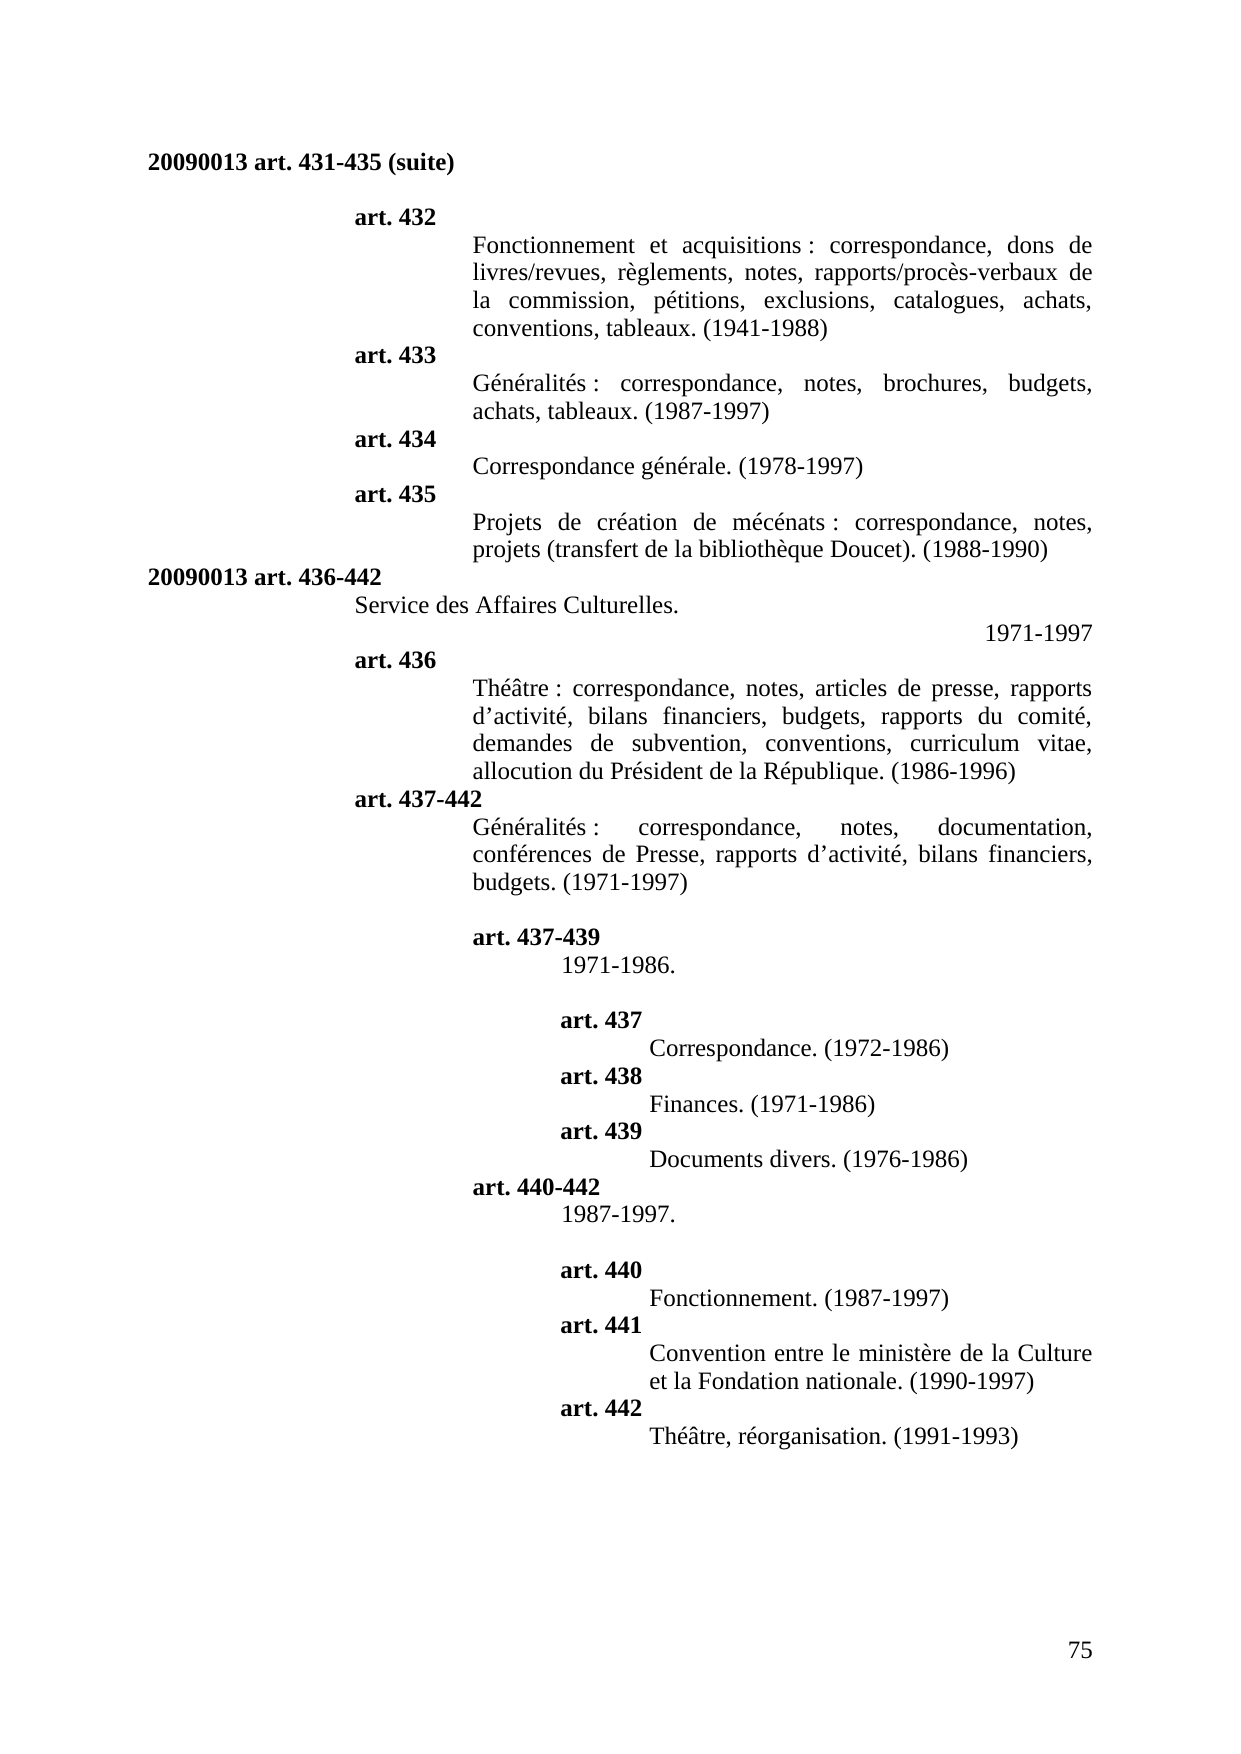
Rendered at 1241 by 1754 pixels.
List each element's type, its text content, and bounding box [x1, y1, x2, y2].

text Généralités : correspondance, notes, documentation, conférences de Presse, rapports d’activité, bilans financiers, budgets. (1971-1997) [472, 813, 1093, 896]
text art. 432 [354, 203, 1093, 231]
text Service des Affaires Culturelles. [354, 591, 1093, 619]
text art. 439 [560, 1117, 1093, 1145]
text Fonctionnement et acquisitions : correspondance, dons de livres/revues, règlements, notes, rapports/procès-verbaux de la commission, pétitions, exclusions, catalogues, achats, conventions, tableaux. (1941-1988) [472, 231, 1093, 342]
text 20090013 art. 431-435 (suite) [148, 148, 1093, 175]
text 1971-1997 [148, 619, 1093, 646]
text Correspondance. (1972-1986) [649, 1034, 1093, 1062]
text art. 437-439 [472, 923, 1093, 951]
text Généralités : correspondance, notes, brochures, budgets, achats, tableaux. (1987-1997) [472, 369, 1093, 425]
text art. 433 [354, 342, 1093, 369]
text art. 440 [560, 1256, 1093, 1284]
text Documents divers. (1976-1986) [649, 1145, 1093, 1173]
text Finances. (1971-1986) [649, 1090, 1093, 1117]
text 1987-1997. [561, 1201, 1093, 1228]
text Convention entre le ministère de la Culture et la Fondation nationale. (1990-1997) [649, 1339, 1093, 1394]
text art. 442 [560, 1394, 1093, 1422]
text 20090013 art. 436-442 [148, 563, 1093, 591]
text art. 440-442 [472, 1173, 1093, 1201]
text Projets de création de mécénats : correspondance, notes, projets (transfert de la bibliothèque Doucet). (1988-1990) [472, 508, 1093, 563]
text art. 435 [354, 480, 1093, 508]
text Théâtre : correspondance, notes, articles de presse, rapports d’activité, bilans financiers, budgets, rapports du comité, demandes de subvention, conventions, curriculum vitae, allocution du Président de la République. (1986-1996) [472, 674, 1093, 785]
text Correspondance générale. (1978-1997) [472, 452, 1093, 480]
text art. 434 [354, 425, 1093, 452]
text art. 441 [560, 1311, 1093, 1339]
text 1971-1986. [561, 951, 1093, 979]
text Fonctionnement. (1987-1997) [649, 1284, 1093, 1311]
text art. 437 [560, 1007, 1093, 1034]
text art. 437-442 [354, 785, 1093, 813]
text art. 438 [560, 1062, 1093, 1090]
text Théâtre, réorganisation. (1991-1993) [649, 1422, 1093, 1450]
text art. 436 [354, 646, 1093, 674]
